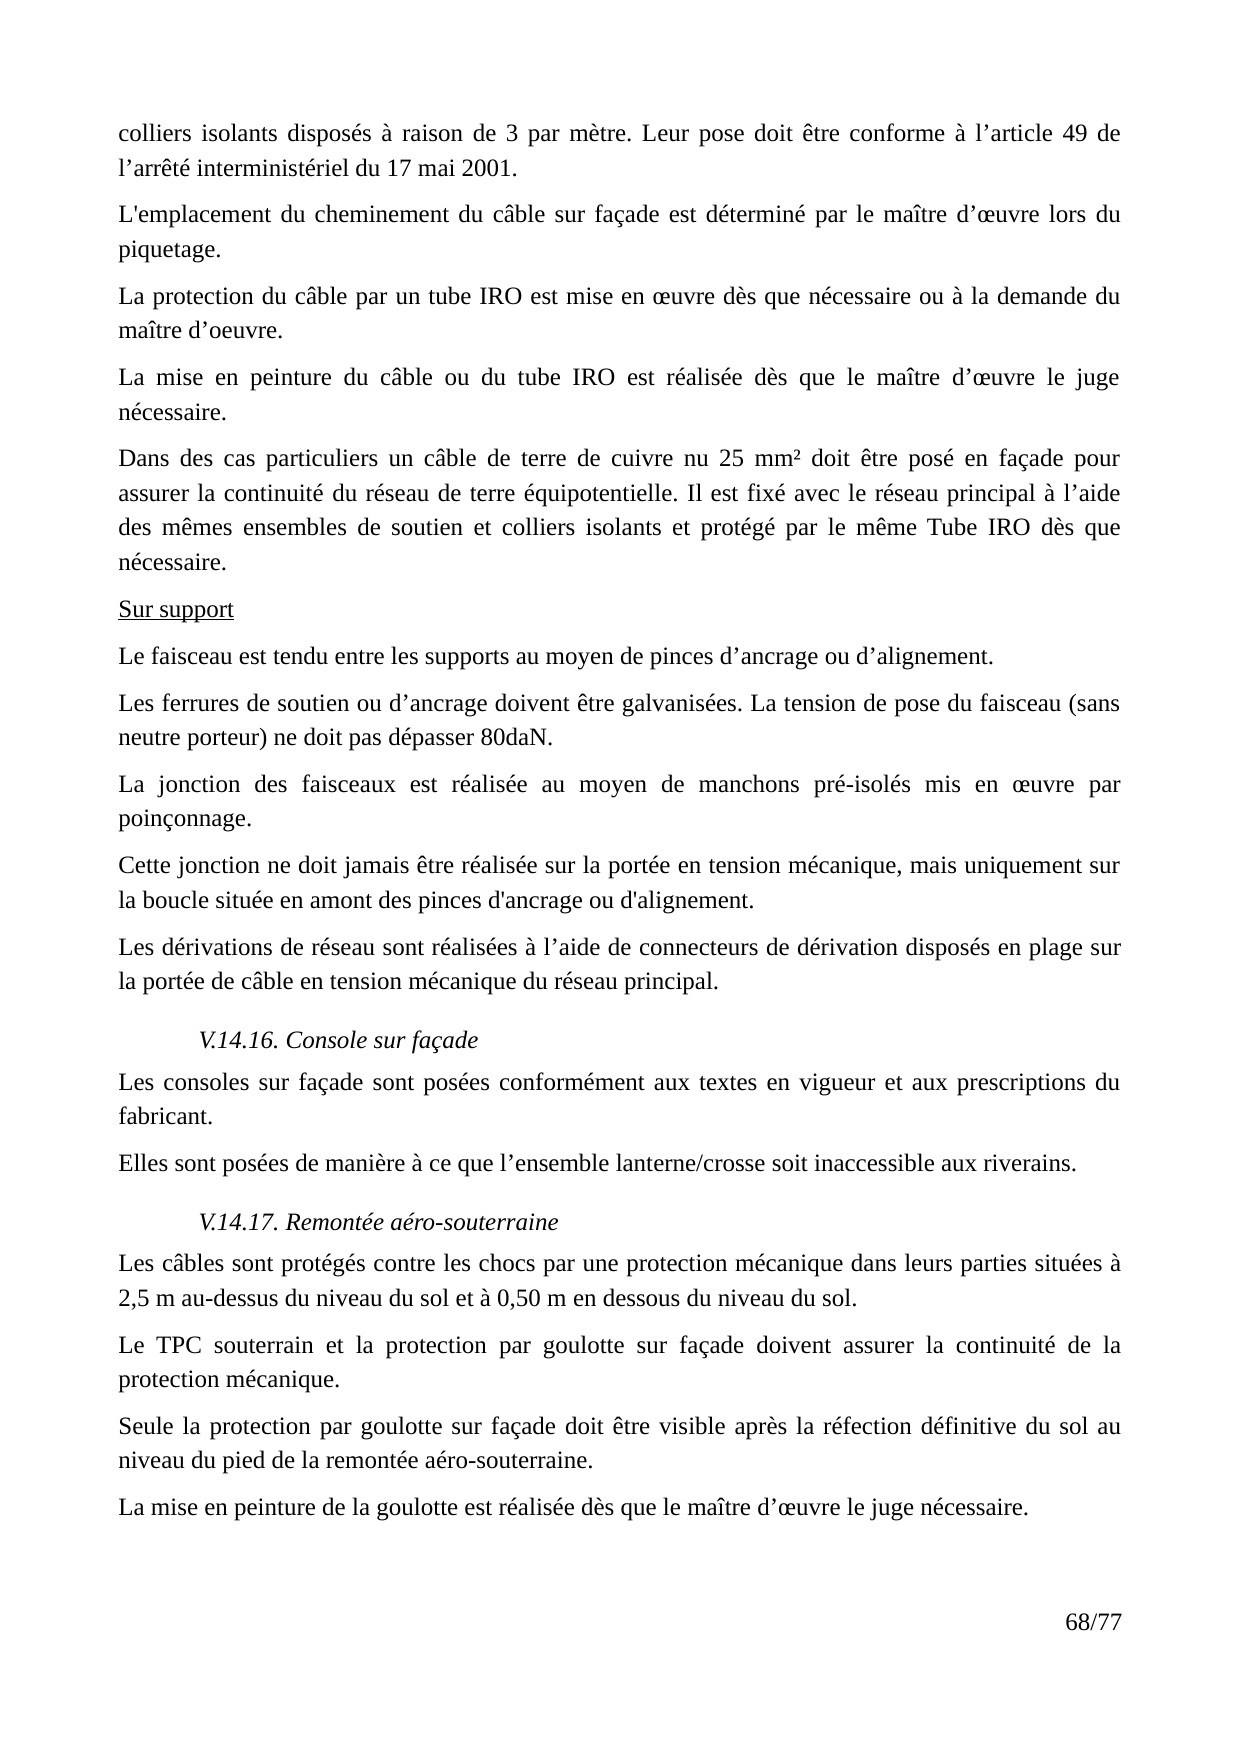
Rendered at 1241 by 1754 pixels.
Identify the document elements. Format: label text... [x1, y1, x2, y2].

text L'emplacement du cheminement du câble sur façade est déterminé par le maître d’œuvre lors du piquetage. [118, 199, 1122, 263]
text Les ferrures de soutien ou d’ancrage doivent être galvanisées. La tension de pose du faisceau (sans neutre porteur) ne doit pas dépasser 80daN. [118, 688, 1122, 751]
text Dans des cas particuliers un câble de terre de cuivre nu 25 mm² doit être posé en façade pour assurer la continuité du réseau de terre équipotentielle. Il est fixé avec le réseau principal à l’aide des mêmes ensembles de soutien et colliers isolants et protégé par le même Tube IRO dès que nécessaire. [118, 443, 1122, 576]
text Les consoles sur façade sont posées conformément aux textes en vigueur et aux prescriptions du fabricant. [118, 1067, 1122, 1130]
text Le TPC souterrain et la protection par goulotte sur façade doivent assurer la continuité de la protection mécanique. [118, 1330, 1122, 1393]
text Cette jonction ne doit jamais être réalisée sur la portée en tension mécanique, mais uniquement sur la boucle située en amont des pinces d'ancrage ou d'alignement. [118, 850, 1122, 913]
subtitle Remontée aéro-souterraine [192, 1207, 1122, 1236]
text Seule la protection par goulotte sur façade doit être visible après la réfection définitive du sol au niveau du pied de la remontée aéro-souterraine. [118, 1411, 1122, 1474]
text colliers isolants disposés à raison de 3 par mètre. Leur pose doit être conforme à l’article 49 de l’arrêté interministériel du 17 mai 2001. [118, 118, 1122, 181]
text La protection du câble par un tube IRO est mise en œuvre dès que nécessaire ou à la demande du maître d’oeuvre. [118, 281, 1122, 344]
text La jonction des faisceaux est réalisée au moyen de manchons pré-isolés mis en œuvre par poinçonnage. [118, 769, 1122, 832]
text La mise en peinture de la goulotte est réalisée dès que le maître d’œuvre le juge nécessaire. [118, 1492, 1122, 1521]
text Elles sont posées de manière à ce que l’ensemble lanterne/crosse soit inaccessible aux riverains. [118, 1148, 1122, 1177]
subtitle Console sur façade [192, 1025, 1122, 1054]
text Les dérivations de réseau sont réalisées à l’aide de connecteurs de dérivation disposés en plage sur la portée de câble en tension mécanique du réseau principal. [118, 932, 1122, 995]
text Les câbles sont protégés contre les chocs par une protection mécanique dans leurs parties situées à 2,5 m au-dessus du niveau du sol et à 0,50 m en dessous du niveau du sol. [118, 1248, 1122, 1312]
text Le faisceau est tendu entre les supports au moyen de pinces d’ancrage ou d’alignement. [118, 641, 1122, 669]
text Sur support [118, 594, 1122, 623]
text La mise en peinture du câble ou du tube IRO est réalisée dès que le maître d’œuvre le juge nécessaire. [118, 362, 1122, 425]
